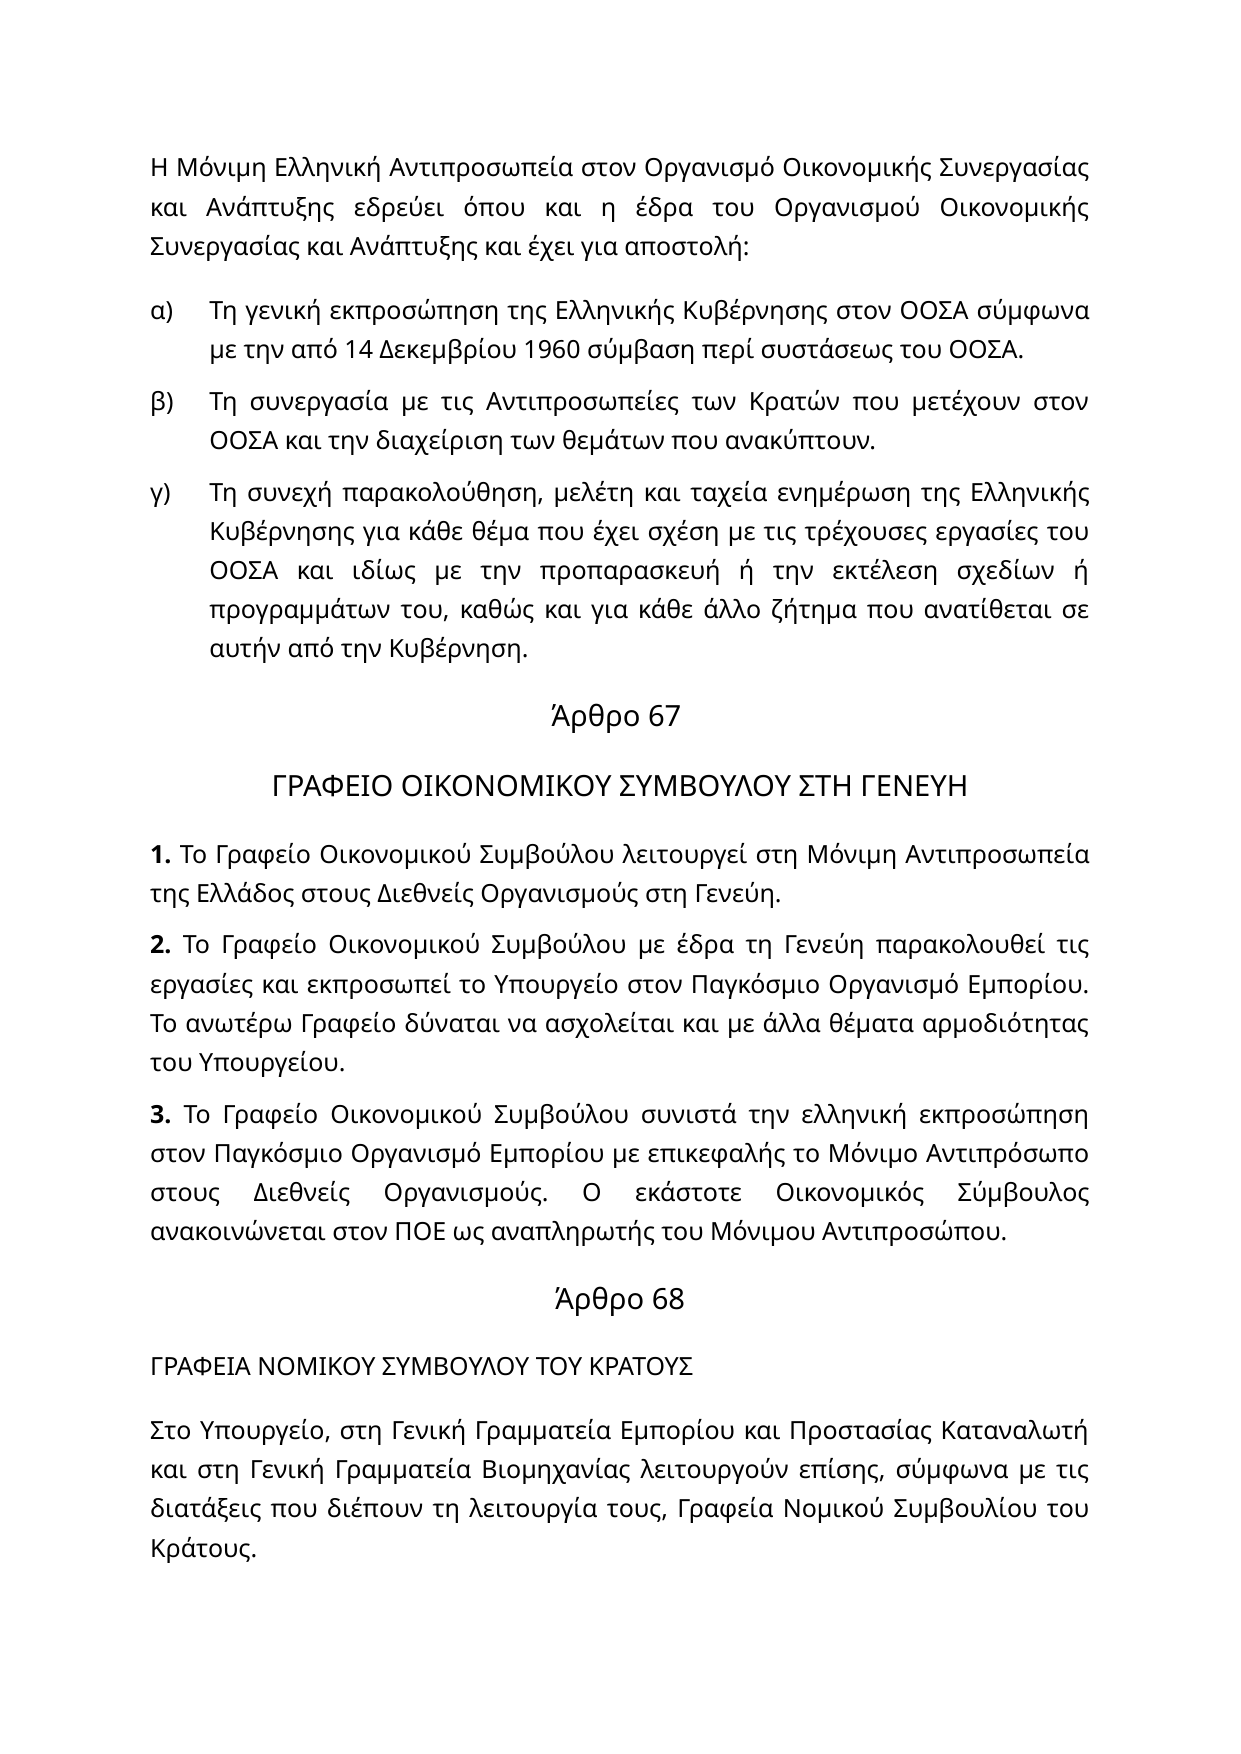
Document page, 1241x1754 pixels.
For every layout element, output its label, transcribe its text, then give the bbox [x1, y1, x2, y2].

subtitle Άρθρο 67 [150, 695, 1090, 735]
list γ) Τη συνεχή παρακολούθηση, μελέτη και ταχεία ενημέρωση της Ελληνικής Κυβέρνησης για κάθε θέμα που έχει σχέση με τις τρέχουσες εργασίες του ΟΟΣΑ και ιδίως με την προπαρασκευή ή την εκτέλεση σχεδίων ή προγραμμάτων του, καθώς και για κάθε άλλο ζήτημα που ανατίθεται σε αυτήν από την Κυβέρνηση. [150, 474, 1090, 665]
text 1. Το Γραφείο Οικονομικού Συμβούλου λειτουργεί στη Μόνιμη Αντιπροσωπεία της Ελλάδος στους Διεθνείς Οργανισμούς στη Γενεύη. [150, 836, 1090, 909]
list α) Τη γενική εκπροσώπηση της Ελληνικής Κυβέρνησης στον ΟΟΣΑ σύμφωνα με την από 14 Δεκεμβρίου 1960 σύμβαση περί συστάσεως του ΟΟΣΑ. [150, 292, 1090, 366]
text Η Μόνιμη Ελληνική Αντιπροσωπεία στον Οργανισμό Οικονομικής Συνεργασίας και Ανάπτυξης εδρεύει όπου και η έδρα του Οργανισμού Οικονομικής Συνεργασίας και Ανάπτυξης και έχει για αποστολή: [150, 150, 1090, 262]
text 3. Το Γραφείο Οικονομικού Συμβούλου συνιστά την ελληνική εκπροσώπηση στον Παγκόσμιο Οργανισμό Εμπορίου με επικεφαλής το Μόνιμο Αντιπρόσωπο στους Διεθνείς Οργανισμούς. Ο εκάστοτε Οικονομικός Σύμβουλος ανακοινώνεται στον ΠΟΕ ως αναπληρωτής του Μόνιμου Αντιπροσώπου. [150, 1096, 1090, 1248]
subtitle Άρθρο 68 [150, 1278, 1090, 1318]
subtitle ΓΡΑΦΕΙΟ ΟΙΚΟΝΟΜΙΚΟΥ ΣΥΜΒΟΥΛΟΥ ΣΤΗ ΓΕΝΕΥΗ [150, 766, 1090, 805]
text ΓΡΑΦΕΙΑ ΝΟΜΙΚΟΥ ΣΥΜΒΟΥΛΟΥ ΤΟΥ ΚΡΑΤΟΥΣ [150, 1348, 1090, 1383]
text Στο Υπουργείο, στη Γενική Γραμματεία Εμπορίου και Προστασίας Καταναλωτή και στη Γενική Γραμματεία Βιομηχανίας λειτουργούν επίσης, σύμφωνα με τις διατάξεις που διέπουν τη λειτουργία τους, Γραφεία Νομικού Συμβουλίου του Κράτους. [150, 1413, 1090, 1564]
list β) Τη συνεργασία με τις Αντιπροσωπείες των Κρατών που μετέχουν στον ΟΟΣΑ και την διαχείριση των θεμάτων που ανακύπτουν. [150, 383, 1090, 457]
text 2. Το Γραφείο Οικονομικού Συμβούλου με έδρα τη Γενεύη παρακολουθεί τις εργασίες και εκπροσωπεί το Υπουργείο στον Παγκόσμιο Οργανισμό Εμπορίου. Το ανωτέρω Γραφείο δύναται να ασχολείται και με άλλα θέματα αρμοδιότητας του Υπουργείου. [150, 927, 1090, 1079]
